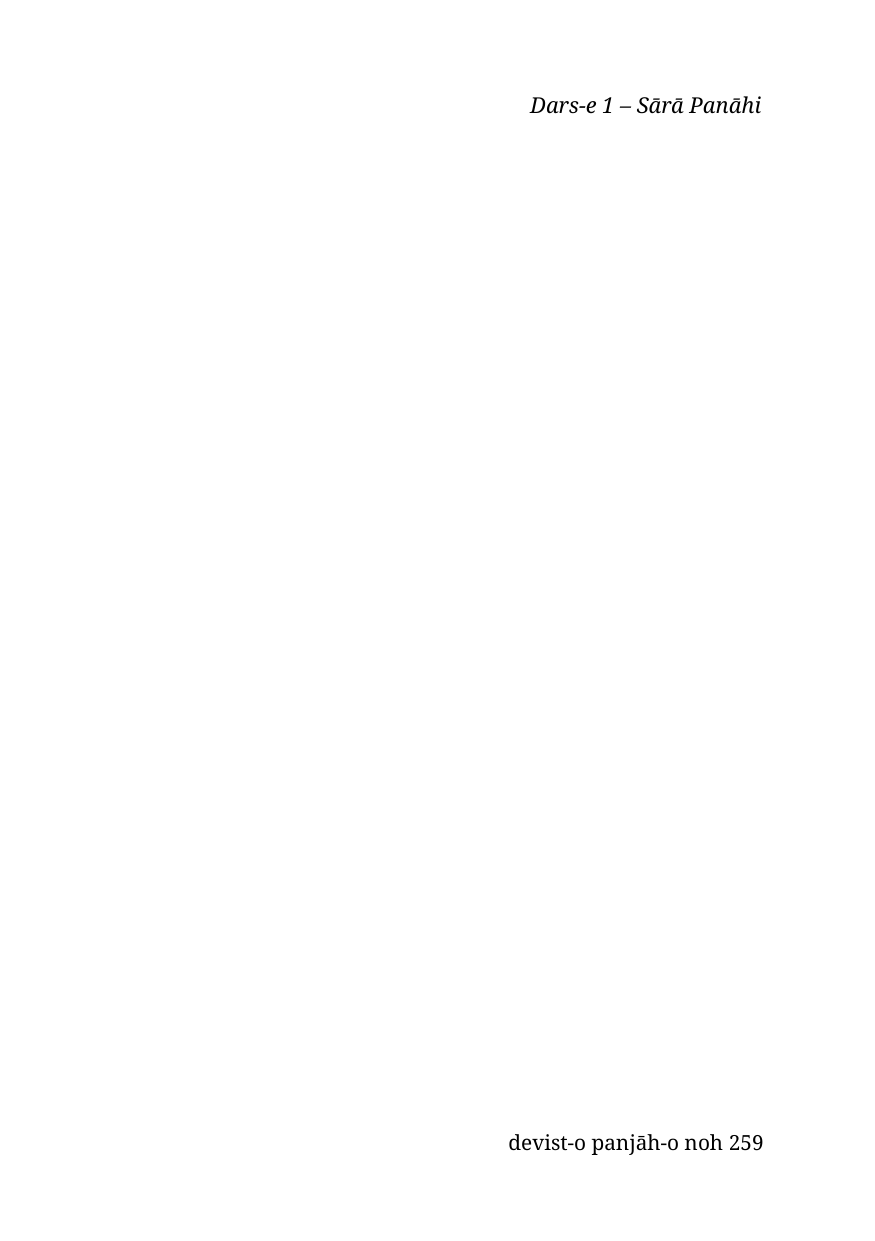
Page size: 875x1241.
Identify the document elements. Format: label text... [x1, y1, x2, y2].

text devist-o panjāh-o noh 259 [111, 1128, 763, 1157]
